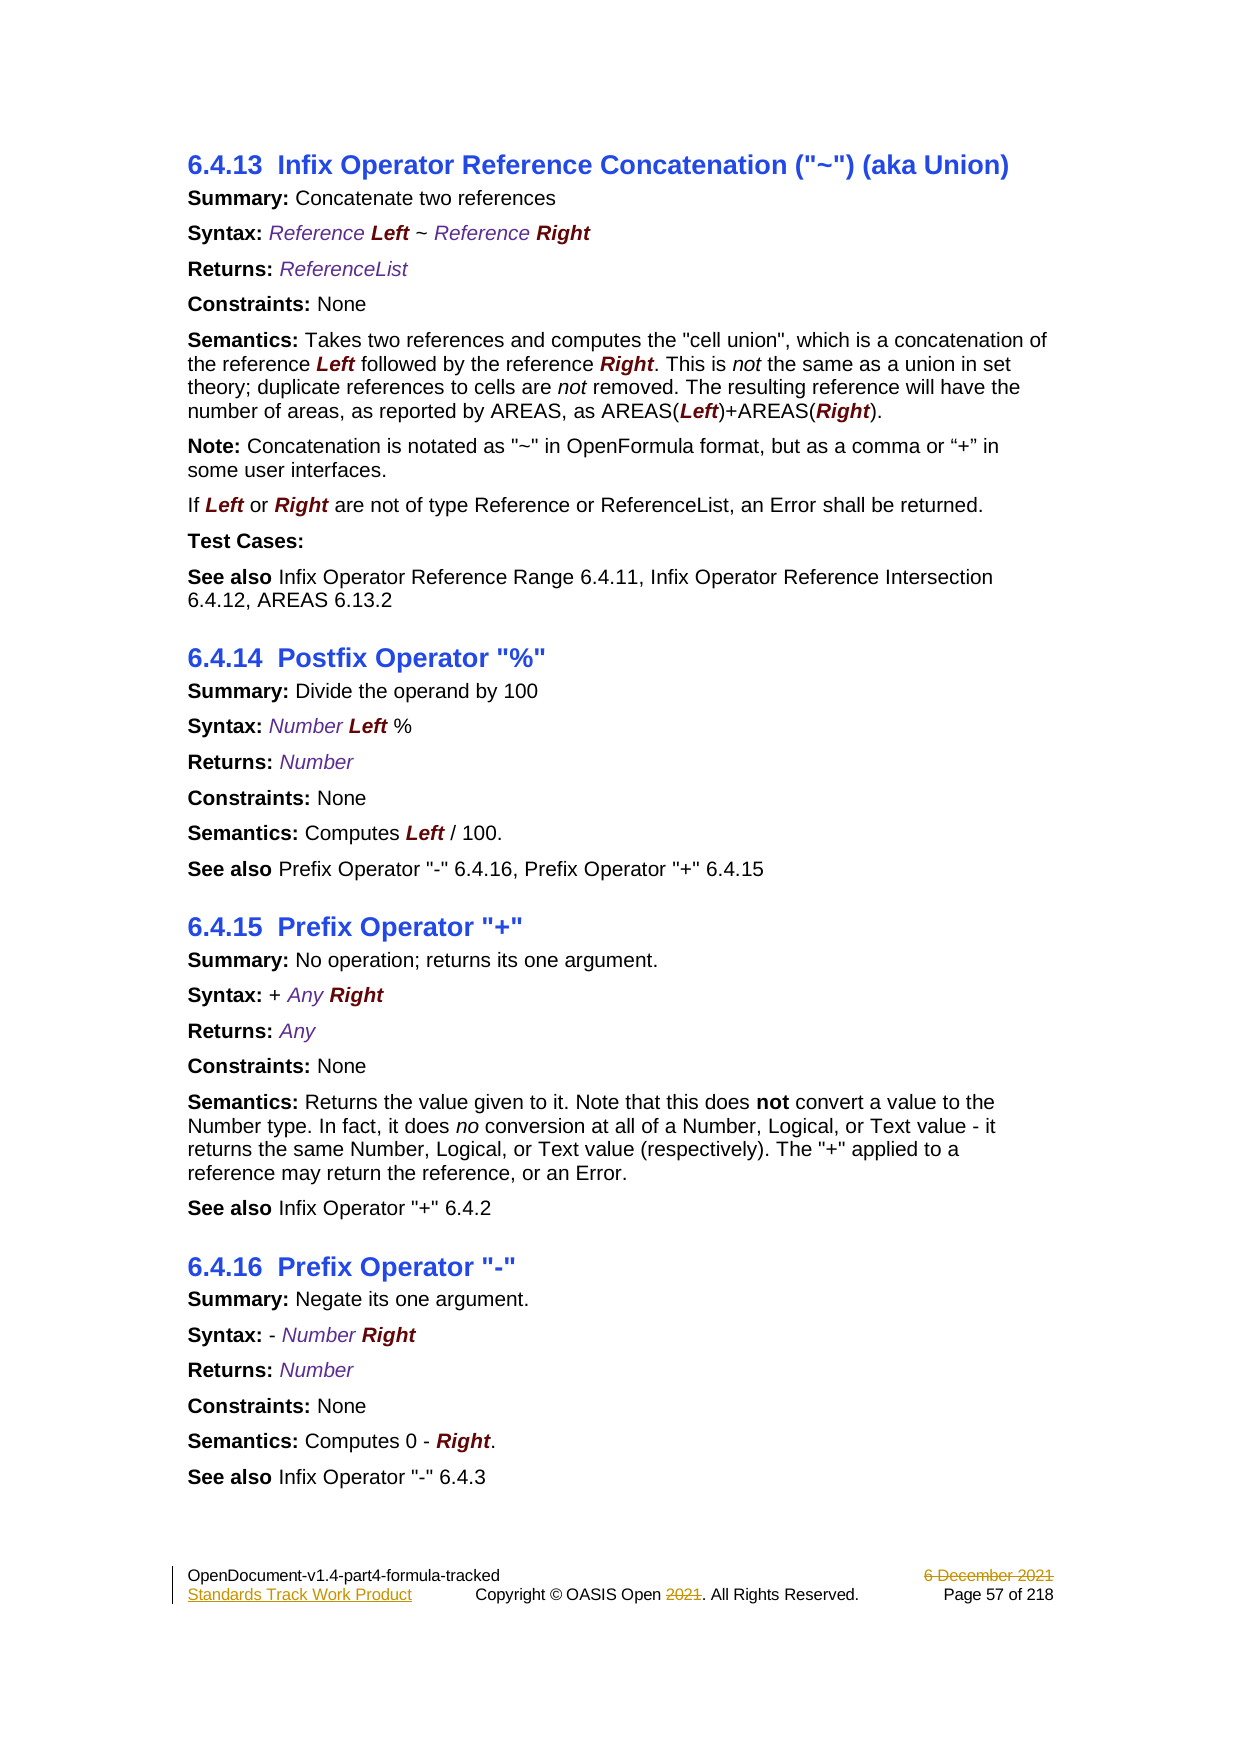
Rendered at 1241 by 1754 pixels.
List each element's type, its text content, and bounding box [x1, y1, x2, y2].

text Test Cases: [187, 529, 1053, 553]
text Note: Concatenation is notated as "~" in OpenFormula format, but as a comma or “+” in some user interfaces. [187, 435, 1053, 482]
text Syntax: Reference Left ~ Reference Right [187, 222, 1053, 245]
text Constraints: None [187, 1055, 1053, 1078]
text See also Infix Operator Reference Range 6.4.11, Infix Operator Reference Intersection 6.4.12, AREAS 6.13.2 [187, 565, 1053, 612]
text Syntax: + Any Right [187, 984, 1053, 1007]
text Returns: Any [187, 1019, 1053, 1043]
text See also Infix Operator "+" 6.4.2 [187, 1197, 1053, 1220]
subtitle Postfix Operator "%" [187, 643, 1053, 673]
text Semantics: Computes 0 - Right. [187, 1430, 1053, 1453]
text Summary: Divide the operand by 100 [187, 679, 1053, 703]
text Syntax: Number Left % [187, 715, 1053, 738]
subtitle Prefix Operator "-" [187, 1251, 1053, 1281]
text Constraints: None [187, 293, 1053, 316]
text Constraints: None [187, 1394, 1053, 1418]
text See also Prefix Operator "-" 6.4.16, Prefix Operator "+" 6.4.15 [187, 857, 1053, 881]
text Syntax: - Number Right [187, 1323, 1053, 1347]
text Semantics: Takes two references and computes the "cell union", which is a concatenation of the reference Left followed by the reference Right. This is not the same as a union in set theory; duplicate references to cells are not removed. The resulting reference will have the number of areas, as reported by AREAS, as AREAS(Left)+AREAS(Right). [187, 328, 1053, 423]
text Returns: ReferenceList [187, 257, 1053, 281]
text Summary: Negate its one argument. [187, 1287, 1053, 1311]
text If Left or Right are not of type Reference or ReferenceList, an Error shall be returned. [187, 494, 1053, 517]
text See also Infix Operator "-" 6.4.3 [187, 1466, 1053, 1489]
text Semantics: Returns the value given to it. Note that this does not convert a value to the Number type. In fact, it does no conversion at all of a Number, Logical, or Text value - it returns the same Number, Logical, or Text value (respectively). The "+" applied to a reference may return the reference, or an Error. [187, 1091, 1053, 1185]
text Returns: Number [187, 1359, 1053, 1382]
subtitle Prefix Operator "+" [187, 912, 1053, 942]
text Semantics: Computes Left / 100. [187, 822, 1053, 845]
text Summary: No operation; returns its one argument. [187, 948, 1053, 972]
text Summary: Concatenate two references [187, 186, 1053, 209]
text Constraints: None [187, 786, 1053, 810]
subtitle Infix Operator Reference Concatenation ("~") (aka Union) [187, 150, 1053, 180]
text Returns: Number [187, 751, 1053, 774]
